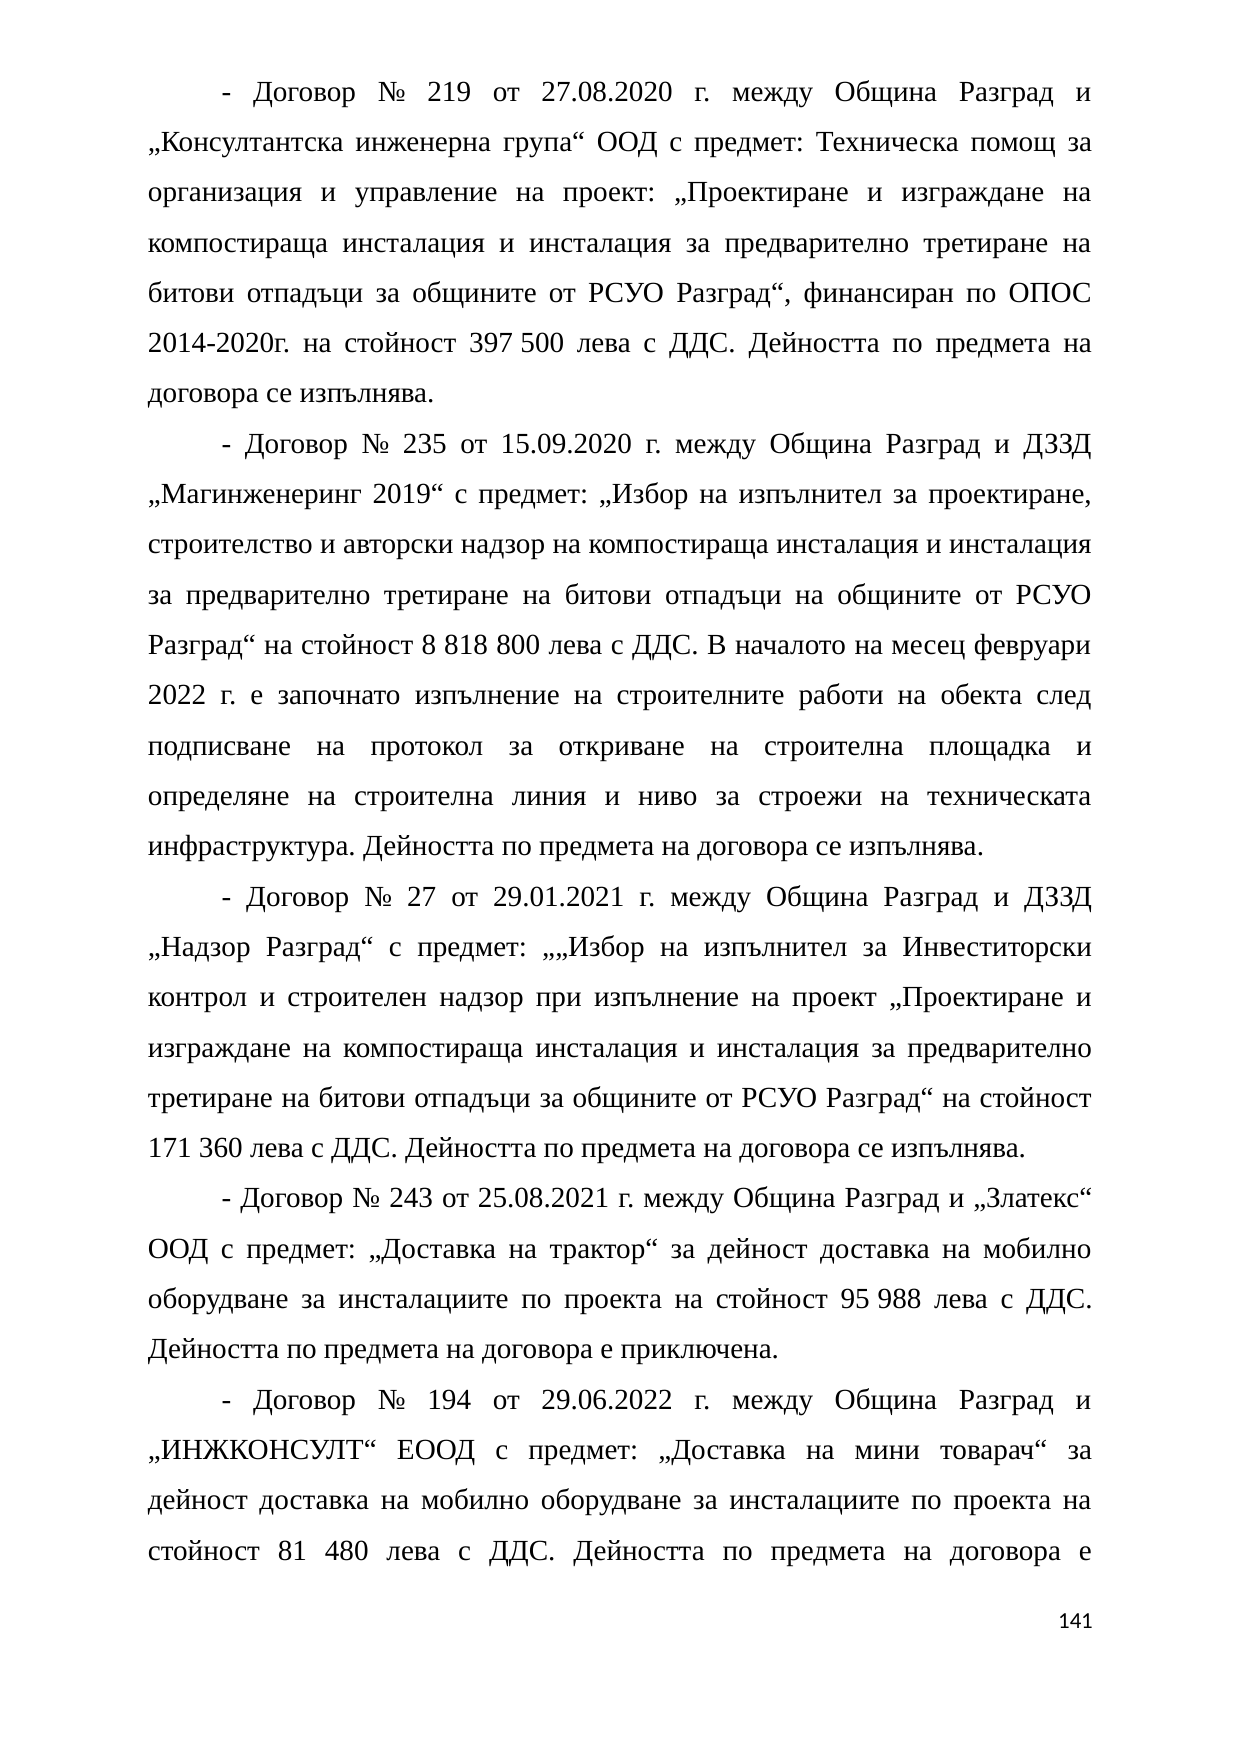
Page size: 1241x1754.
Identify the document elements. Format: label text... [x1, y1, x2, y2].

text - Договор № 194 от 29.06.2022 г. между Община Разград и „ИНЖКОНСУЛТ“ EООД с предмет: „Доставка на мини товарач“ за дейност доставка на мобилно оборудване за инсталациите по проекта на стойност 81 480 лева с ДДС. Дейността по предмета на договора е [148, 1382, 1093, 1566]
text - Договор № 27 от 29.01.2021 г. между Община Разград и ДЗЗД „Надзор Разград“ с предмет: „„Избор на изпълнител за Инвеститорски контрол и строителен надзор при изпълнение на проект „Проектиране и изграждане на компостираща инсталация и инсталация за предварително третиране на битови отпадъци за общините от РСУО Разград“ на стойност 171 360 лева с ДДС. Дейността по предмета на договора се изпълнява. [148, 879, 1093, 1164]
text - Договор № 243 от 25.08.2021 г. между Община Разград и „Златекс“ ООД с предмет: „Доставка на трактор“ за дейност доставка на мобилно оборудване за инсталациите по проекта на стойност 95 988 лева с ДДС. Дейността по предмета на договора е приключена. [148, 1181, 1093, 1365]
text - Договор № 219 от 27.08.2020 г. между Община Разград и „Консултантска инженерна група“ ООД с предмет: Техническа помощ за организация и управление на проект: „Проектиране и изграждане на компостираща инсталация и инсталация за предварително третиране на битови отпадъци за общините от РСУО Разград“, финансиран по ОПОС 2014-2020г. на стойност 397 500 лева с ДДС. Дейността по предмета на договора се изпълнява. [148, 74, 1093, 409]
text - Договор № 235 от 15.09.2020 г. между Община Разград и ДЗЗД „Магинженеринг 2019“ с предмет: „Избор на изпълнител за проектиране, строителство и авторски надзор на компостираща инсталация и инсталация за предварително третиране на битови отпадъци на общините от РСУО Разград“ на стойност 8 818 800 лева с ДДС. В началото на месец февруари 2022 г. е започнато изпълнение на строителните работи на обекта след подписване на протокол за откриване на строителна площадка и определяне на строителна линия и ниво за строежи на техническата инфраструктура. Дейността по предмета на договора се изпълнява. [148, 426, 1093, 862]
